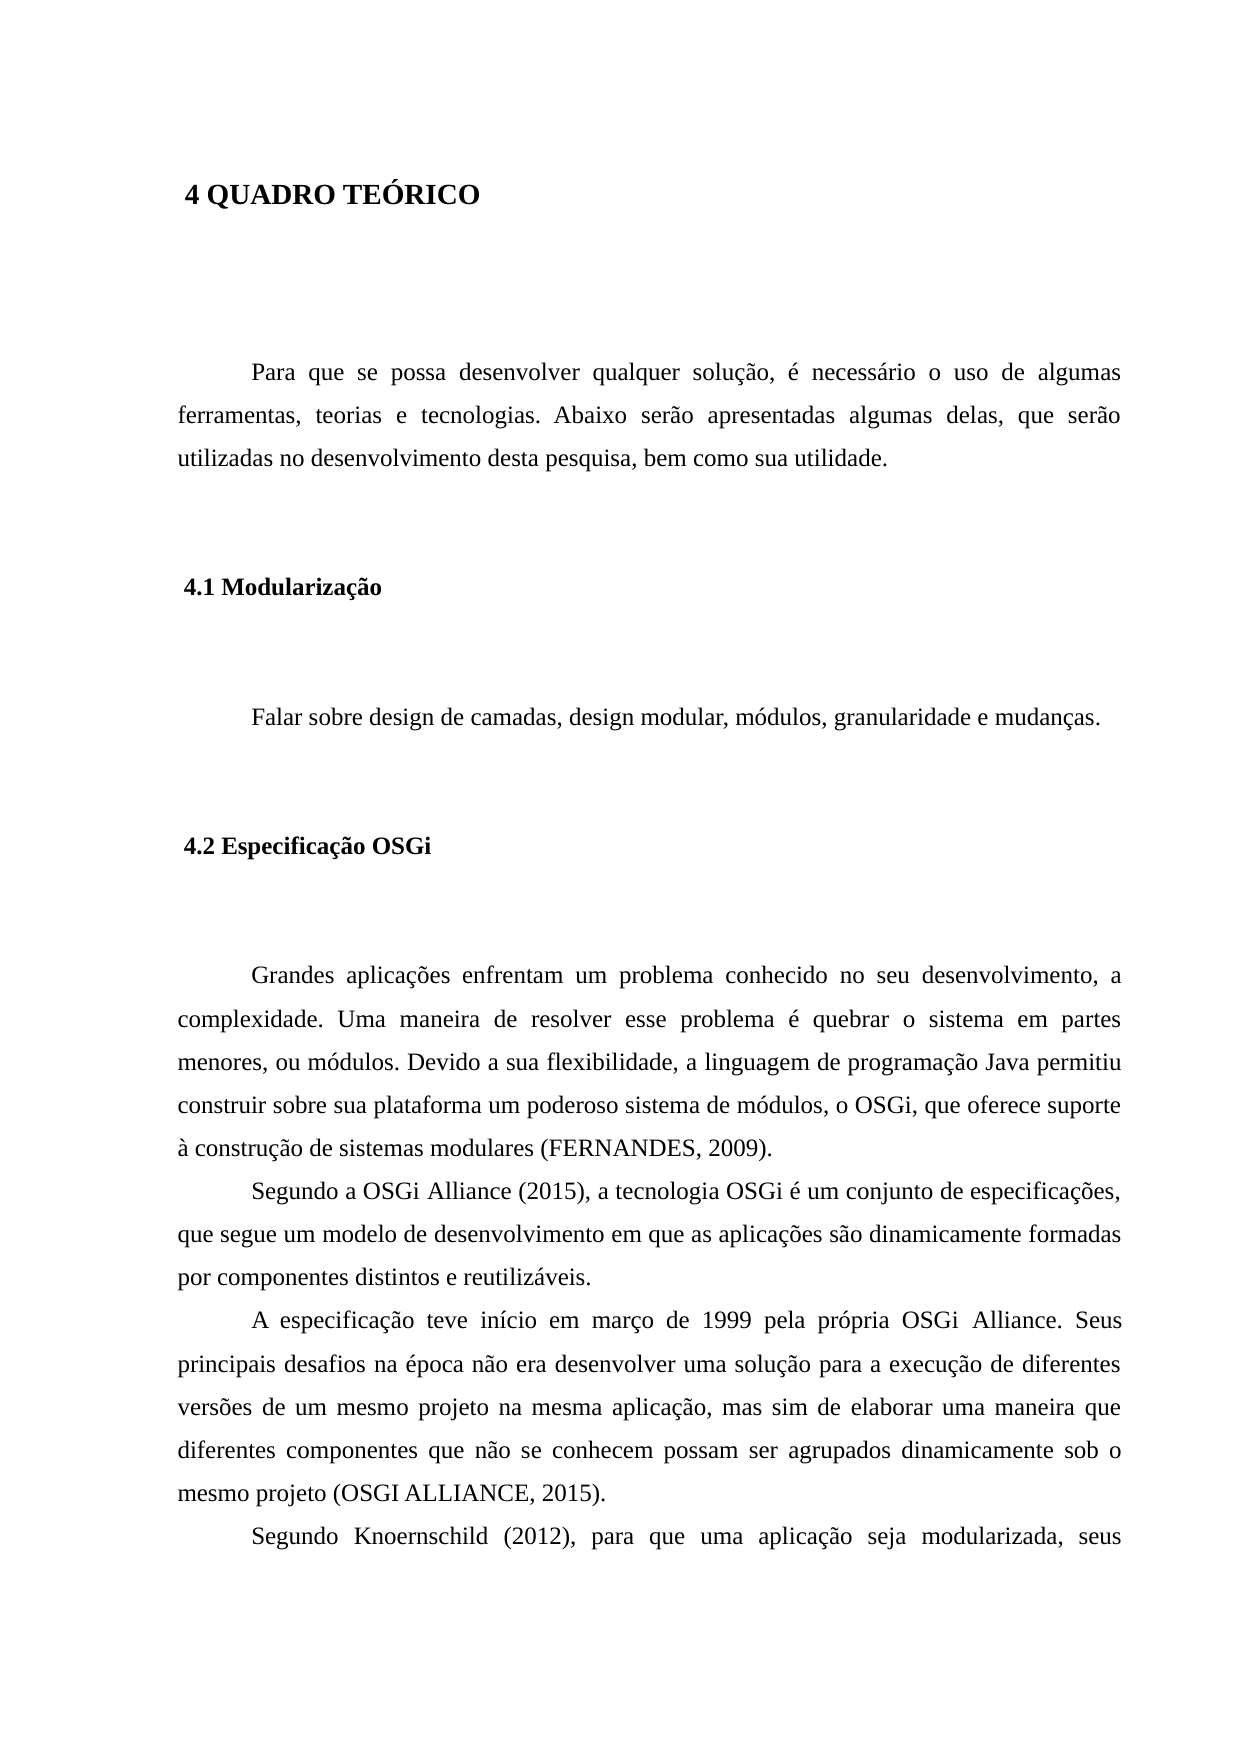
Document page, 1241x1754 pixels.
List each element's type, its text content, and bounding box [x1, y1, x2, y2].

subtitle Quadro Teórico [177, 177, 1122, 211]
text Grandes aplicações enfrentam um problema conhecido no seu desenvolvimento, a complexidade. Uma maneira de resolver esse problema é quebrar o sistema em partes menores, ou módulos. Devido a sua flexibilidade, a linguagem de programação Java permitiu construir sobre sua plataforma um poderoso sistema de módulos, o OSGi, que oferece suporte à construção de sistemas modulares (FERNANDES, 2009). [177, 961, 1122, 1162]
text Para que se possa desenvolver qualquer solução, é necessário o uso de algumas ferramentas, teorias e tecnologias. Abaixo serão apresentadas algumas delas, que serão utilizadas no desenvolvimento desta pesquisa, bem como sua utilidade. [177, 357, 1122, 472]
text Segundo Knoernschild (2012), para que uma aplicação seja modularizada, seus [177, 1521, 1122, 1550]
subtitle Modularização [177, 572, 1122, 601]
subtitle Especificação OSGi [177, 831, 1122, 860]
text Falar sobre design de camadas, design modular, módulos, granularidade e mudanças. [177, 702, 1122, 731]
text A especificação teve início em março de 1999 pela própria OSGi Alliance. Seus principais desafios na época não era desenvolver uma solução para a execução de diferentes versões de um mesmo projeto na mesma aplicação, mas sim de elaborar uma maneira que diferentes componentes que não se conhecem possam ser agrupados dinamicamente sob o mesmo projeto (OSGI ALLIANCE, 2015). [177, 1306, 1122, 1507]
text Segundo a OSGi Alliance (2015), a tecnologia OSGi é um conjunto de especificações, que segue um modelo de desenvolvimento em que as aplicações são dinamicamente formadas por componentes distintos e reutilizáveis. [177, 1176, 1122, 1291]
